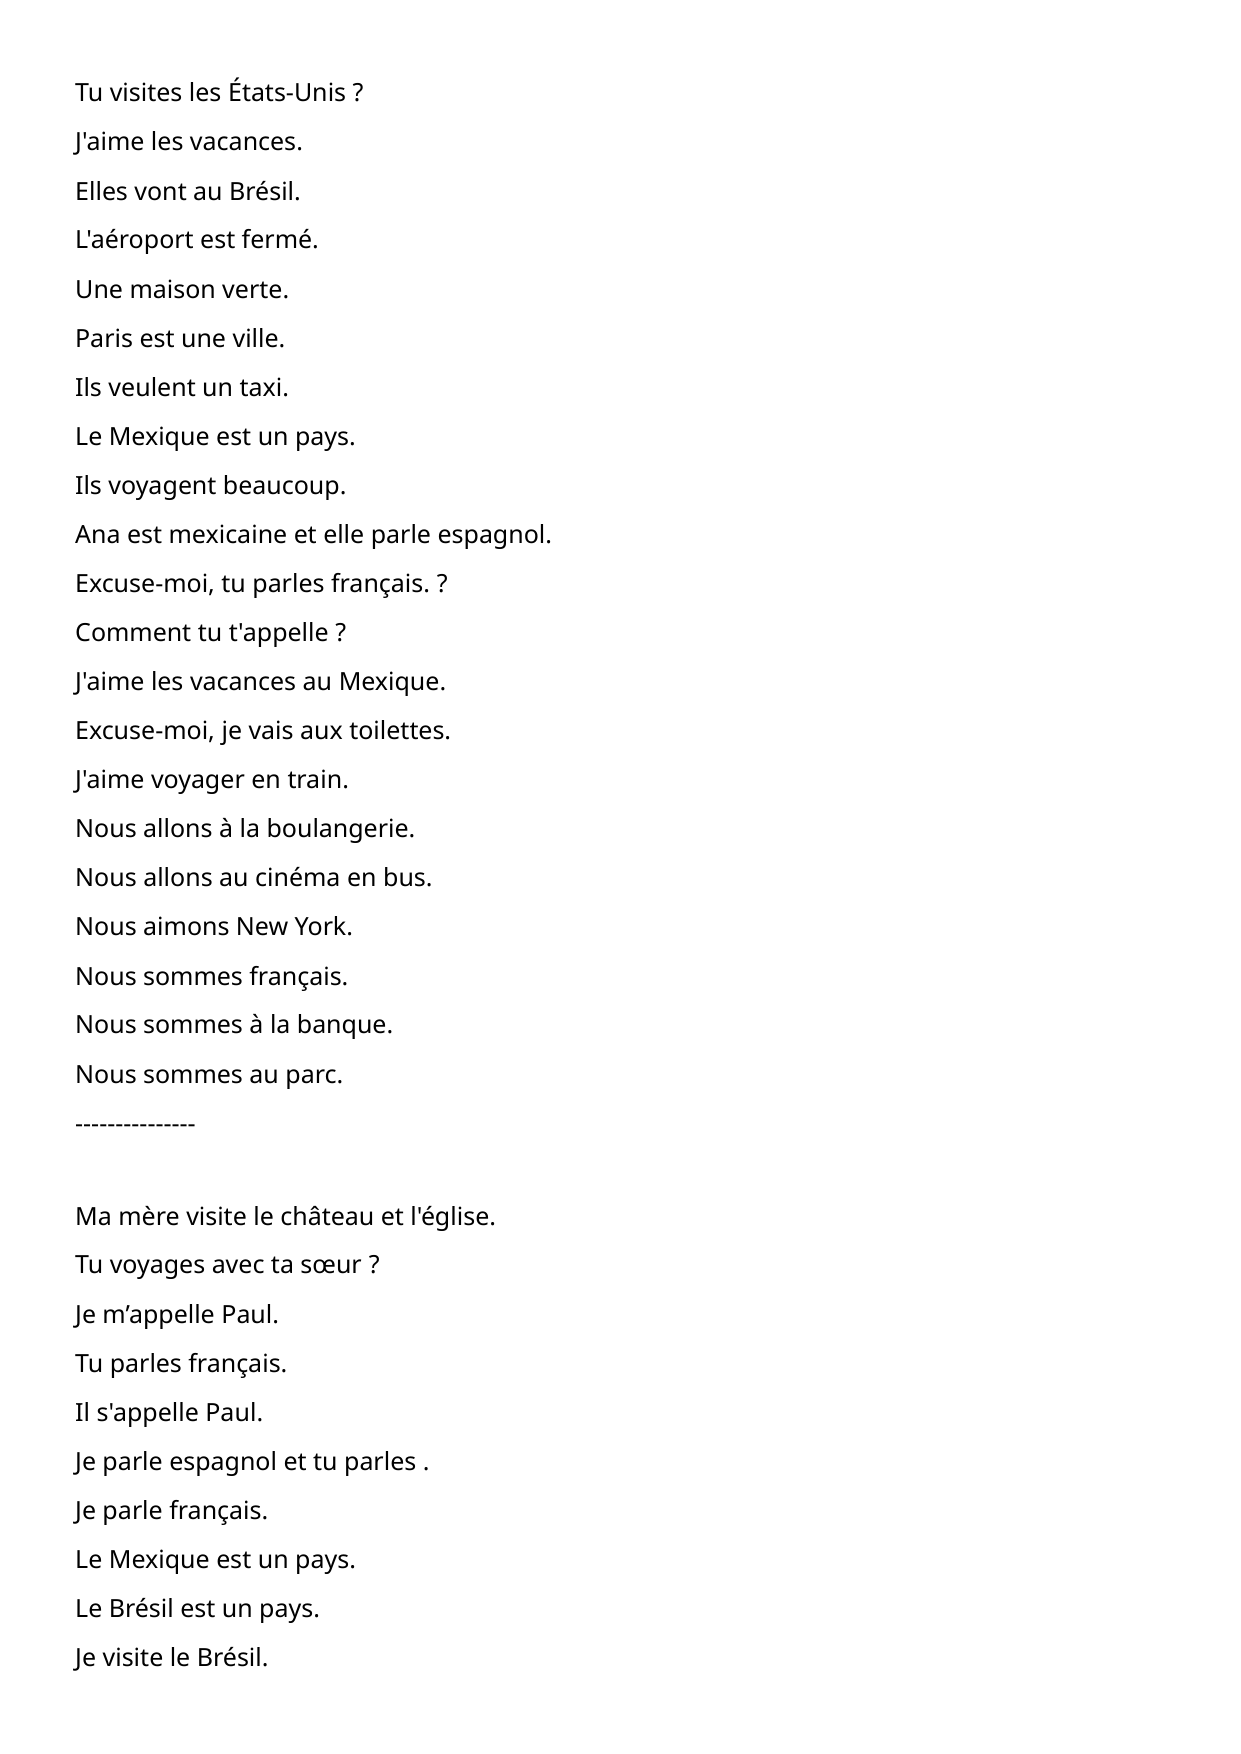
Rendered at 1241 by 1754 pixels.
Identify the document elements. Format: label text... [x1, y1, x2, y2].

text L'aéroport est fermé. [75, 222, 1165, 256]
text Ana est mexicaine et elle parle espagnol. [75, 517, 1165, 551]
text Elles vont au Brésil. [75, 173, 1165, 207]
text Ils veulent un taxi. [75, 369, 1165, 403]
text Nous sommes français. [75, 958, 1165, 992]
text Ma mère visite le château et l'église. [75, 1198, 1165, 1232]
text Nous allons à la boulangerie. [75, 811, 1165, 845]
text Nous sommes à la banque. [75, 1007, 1165, 1041]
text Nous allons au cinéma en bus. [75, 860, 1165, 894]
text Une maison verte. [75, 271, 1165, 305]
text J'aime les vacances au Mexique. [75, 664, 1165, 698]
text Comment tu t'appelle ? [75, 615, 1165, 649]
text Tu visites les États-Unis ? [75, 75, 1165, 109]
text --------------- [75, 1105, 1165, 1139]
text Excuse-moi, je vais aux toilettes. [75, 713, 1165, 747]
text Nous sommes au parc. [75, 1056, 1165, 1090]
text Ils voyagent beaucoup. [75, 467, 1165, 502]
text Je parle espagnol et tu parles . [75, 1443, 1165, 1477]
text Je parle français. [75, 1492, 1165, 1527]
text Tu parles français. [75, 1345, 1165, 1379]
text Paris est une ville. [75, 320, 1165, 354]
text J'aime voyager en train. [75, 762, 1165, 796]
text Il s'appelle Paul. [75, 1394, 1165, 1428]
text Le Mexique est un pays. [75, 418, 1165, 452]
text Le Brésil est un pays. [75, 1591, 1165, 1625]
text Je m’appelle Paul. [75, 1296, 1165, 1330]
text Excuse-moi, tu parles français. ? [75, 566, 1165, 600]
text Nous aimons New York. [75, 909, 1165, 943]
text Tu voyages avec ta sœur ? [75, 1247, 1165, 1281]
text Le Mexique est un pays. [75, 1542, 1165, 1576]
text J'aime les vacances. [75, 124, 1165, 158]
text Je visite le Brésil. [75, 1640, 1165, 1674]
